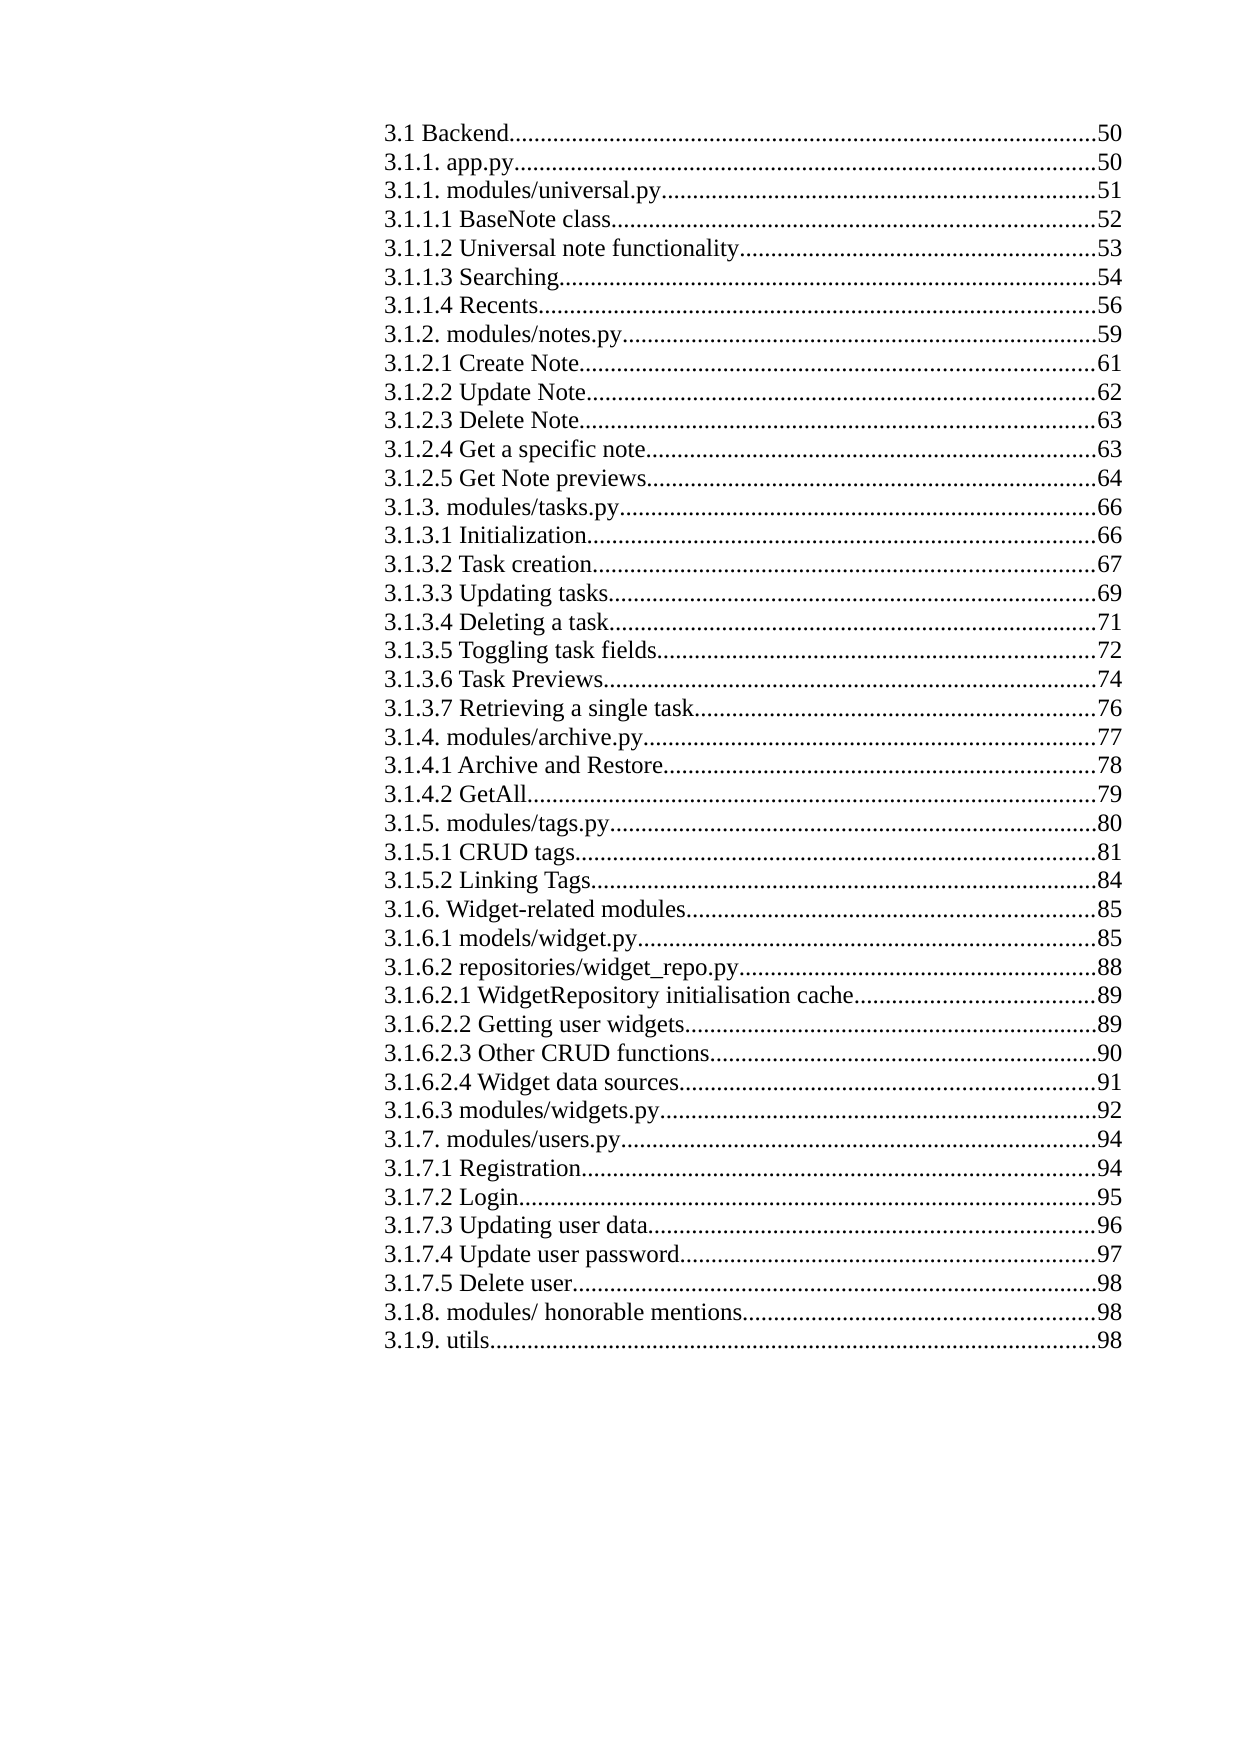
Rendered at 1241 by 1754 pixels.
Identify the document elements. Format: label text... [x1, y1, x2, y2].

text 3.1.7.3 Updating user data 96 [384, 1211, 1122, 1239]
text 3.1.2.5 Get Note previews 64 [384, 463, 1122, 492]
text 3.1.2.3 Delete Note 63 [384, 406, 1122, 434]
text 3.1.6.2.4 Widget data sources 91 [384, 1067, 1122, 1096]
text 3.1.2.2 Update Note 62 [384, 377, 1122, 406]
text 3.1.1.4 Recents 56 [384, 291, 1122, 319]
text 3.1.7.4 Update user password 97 [384, 1239, 1122, 1268]
text 3.1.4.2 GetAll 79 [384, 779, 1122, 808]
text 3.1.2.4 Get a specific note 63 [384, 434, 1122, 463]
text 3.1.1.1 BaseNote class 52 [384, 204, 1122, 233]
text 3.1.3.5 Toggling task fields 72 [384, 636, 1122, 664]
text 3.1.1. modules/universal.py 51 [384, 176, 1122, 204]
text 3.1.3.2 Task creation 67 [384, 549, 1122, 578]
text 3.1.3. modules/tasks.py 66 [384, 492, 1122, 521]
text 3.1 Backend 50 [384, 118, 1122, 147]
text 3.1.6. Widget-related modules 85 [384, 894, 1122, 923]
text 3.1.3.3 Updating tasks 69 [384, 578, 1122, 607]
text 3.1.1.3 Searching 54 [384, 262, 1122, 291]
text 3.1.6.2.2 Getting user widgets 89 [384, 1009, 1122, 1038]
text 3.1.4.1 Archive and Restore 78 [384, 751, 1122, 779]
text 3.1.6.3 modules/widgets.py 92 [384, 1096, 1122, 1124]
text 3.1.1.2 Universal note functionality 53 [384, 233, 1122, 262]
text 3.1.3.7 Retrieving a single task 76 [384, 693, 1122, 722]
text 3.1.6.2 repositories/widget_repo.py 88 [384, 952, 1122, 981]
text 3.1.4. modules/archive.py 77 [384, 722, 1122, 751]
text 3.1.8. modules/ honorable mentions 98 [384, 1297, 1122, 1326]
text 3.1.5.1 CRUD tags 81 [384, 837, 1122, 866]
text 3.1.2.1 Create Note 61 [384, 348, 1122, 377]
text 3.1.3.6 Task Previews 74 [384, 664, 1122, 693]
text 3.1.7.2 Login 95 [384, 1182, 1122, 1211]
text 3.1.5. modules/tags.py 80 [384, 808, 1122, 837]
text 3.1.9. utils... 98 [384, 1326, 1122, 1354]
text 3.1.7.1 Registration 94 [384, 1153, 1122, 1182]
text 3.1.3.4 Deleting a task 71 [384, 607, 1122, 636]
text 3.1.6.2.3 Other CRUD functions 90 [384, 1038, 1122, 1067]
text 3.1.2. modules/notes.py 59 [384, 319, 1122, 348]
text 3.1.3.1 Initialization 66 [384, 521, 1122, 549]
text 3.1.6.1 models/widget.py 85 [384, 923, 1122, 952]
text 3.1.6.2.1 WidgetRepository initialisation cache 89 [384, 981, 1122, 1009]
text 3.1.7.5 Delete user 98 [384, 1268, 1122, 1297]
text 3.1.5.2 Linking Tags 84 [384, 866, 1122, 894]
text 3.1.7. modules/users.py 94 [384, 1124, 1122, 1153]
text 3.1.1. app.py 50 [384, 147, 1122, 176]
